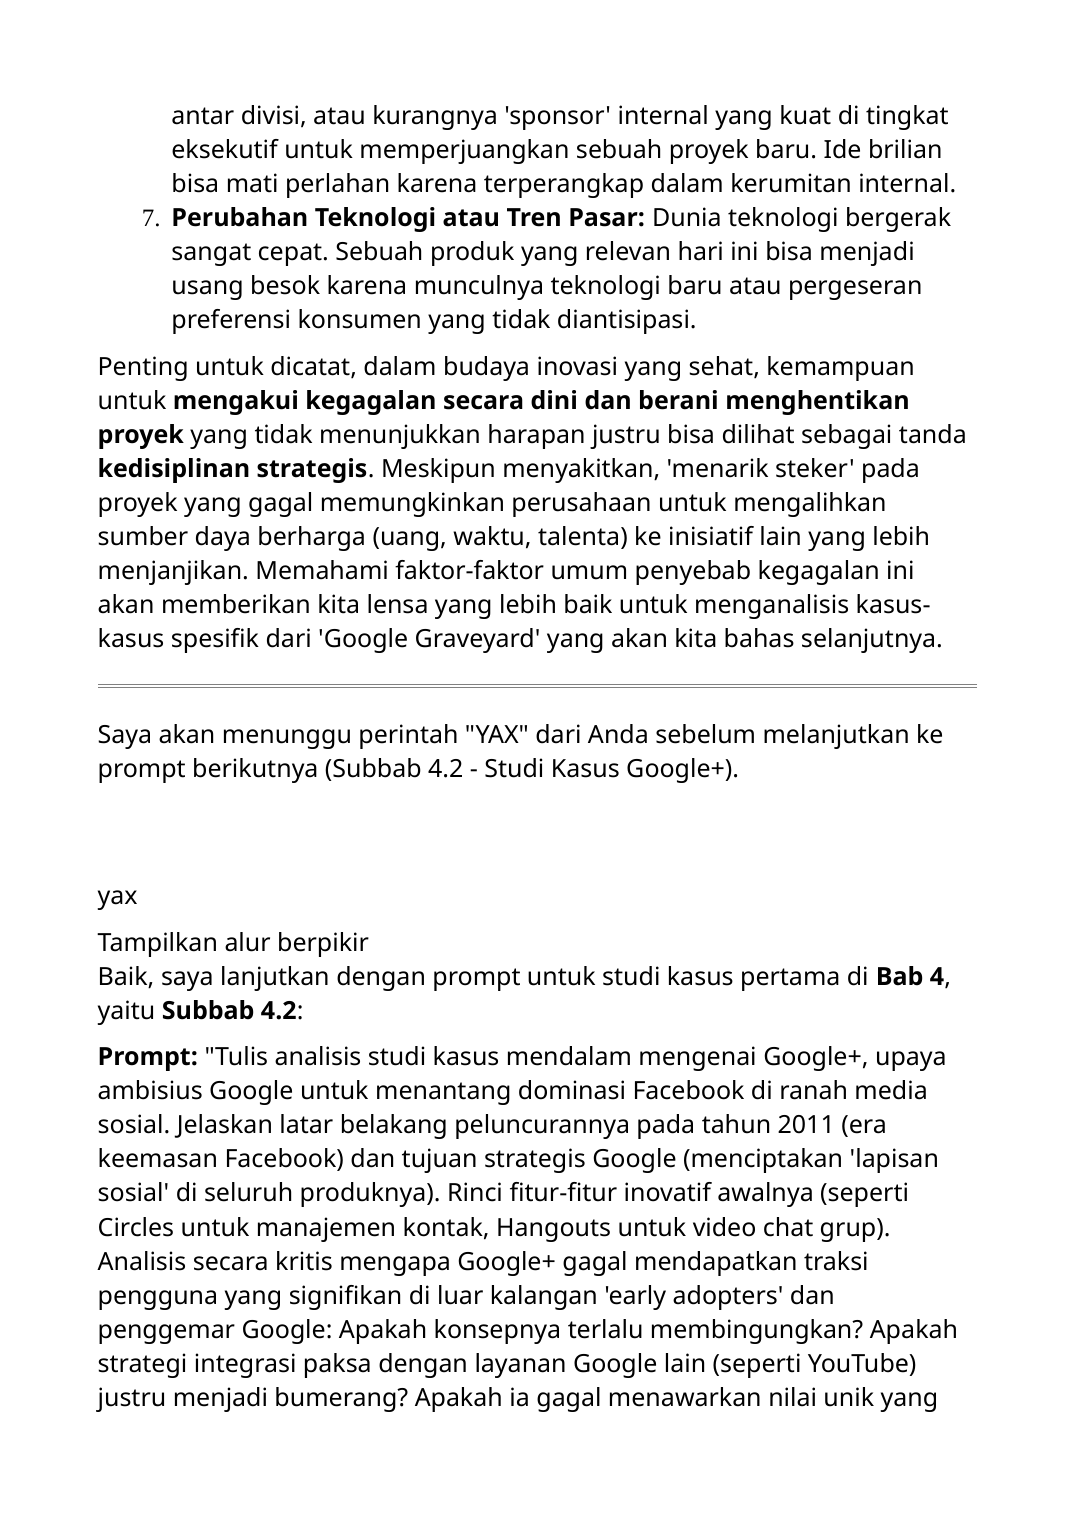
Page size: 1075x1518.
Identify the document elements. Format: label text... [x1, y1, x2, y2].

text Saya akan menunggu perintah "YAX" dari Anda sebelum melanjutkan ke prompt berikutnya (Subbab 4.2 - Studi Kasus Google+). [97, 716, 977, 784]
text Prompt: "Tulis analisis studi kasus mendalam mengenai Google+, upaya ambisius Google untuk menantang dominasi Facebook di ranah media sosial. Jelaskan latar belakang peluncurannya pada tahun 2011 (era keemasan Facebook) dan tujuan strategis Google (menciptakan 'lapisan sosial' di seluruh produknya). Rinci fitur-fitur inovatif awalnya (seperti Circles untuk manajemen kontak, Hangouts untuk video chat grup). Analisis secara kritis mengapa Google+ gagal mendapatkan traksi pengguna yang signifikan di luar kalangan 'early adopters' dan penggemar Google: Apakah konsepnya terlalu membingungkan? Apakah strategi integrasi paksa dengan layanan Google lain (seperti YouTube) justru menjadi bumerang? Apakah ia gagal menawarkan nilai unik yang [97, 1039, 977, 1413]
list Perubahan Teknologi atau Tren Pasar: Dunia teknologi bergerak sangat cepat. Sebuah produk yang relevan hari ini bisa menjadi usang besok karena munculnya teknologi baru atau pergeseran preferensi konsumen yang tidak diantisipasi. [142, 200, 977, 336]
text Baik, saya lanjutkan dengan prompt untuk studi kasus pertama di Bab 4, yaitu Subbab 4.2: [97, 958, 977, 1026]
list antar divisi, atau kurangnya 'sponsor' internal yang kuat di tingkat eksekutif untuk memperjuangkan sebuah proyek baru. Ide brilian bisa mati perlahan karena terperangkap dalam kerumitan internal. [142, 97, 977, 200]
text Tampilkan alur berpikir [97, 924, 977, 958]
text Penting untuk dicatat, dalam budaya inovasi yang sehat, kemampuan untuk mengakui kegagalan secara dini dan berani menghentikan proyek yang tidak menunjukkan harapan justru bisa dilihat sebagai tanda kedisiplinan strategis. Meskipun menyakitkan, 'menarik steker' pada proyek yang gagal memungkinkan perusahaan untuk mengalihkan sumber daya berharga (uang, waktu, talenta) ke inisiatif lain yang lebih menjanjikan. Memahami faktor-faktor umum penyebab kegagalan ini akan memberikan kita lensa yang lebih baik untuk menganalisis kasus-kasus spesifik dari 'Google Graveyard' yang akan kita bahas selanjutnya. [97, 348, 977, 655]
text yax [97, 878, 977, 912]
